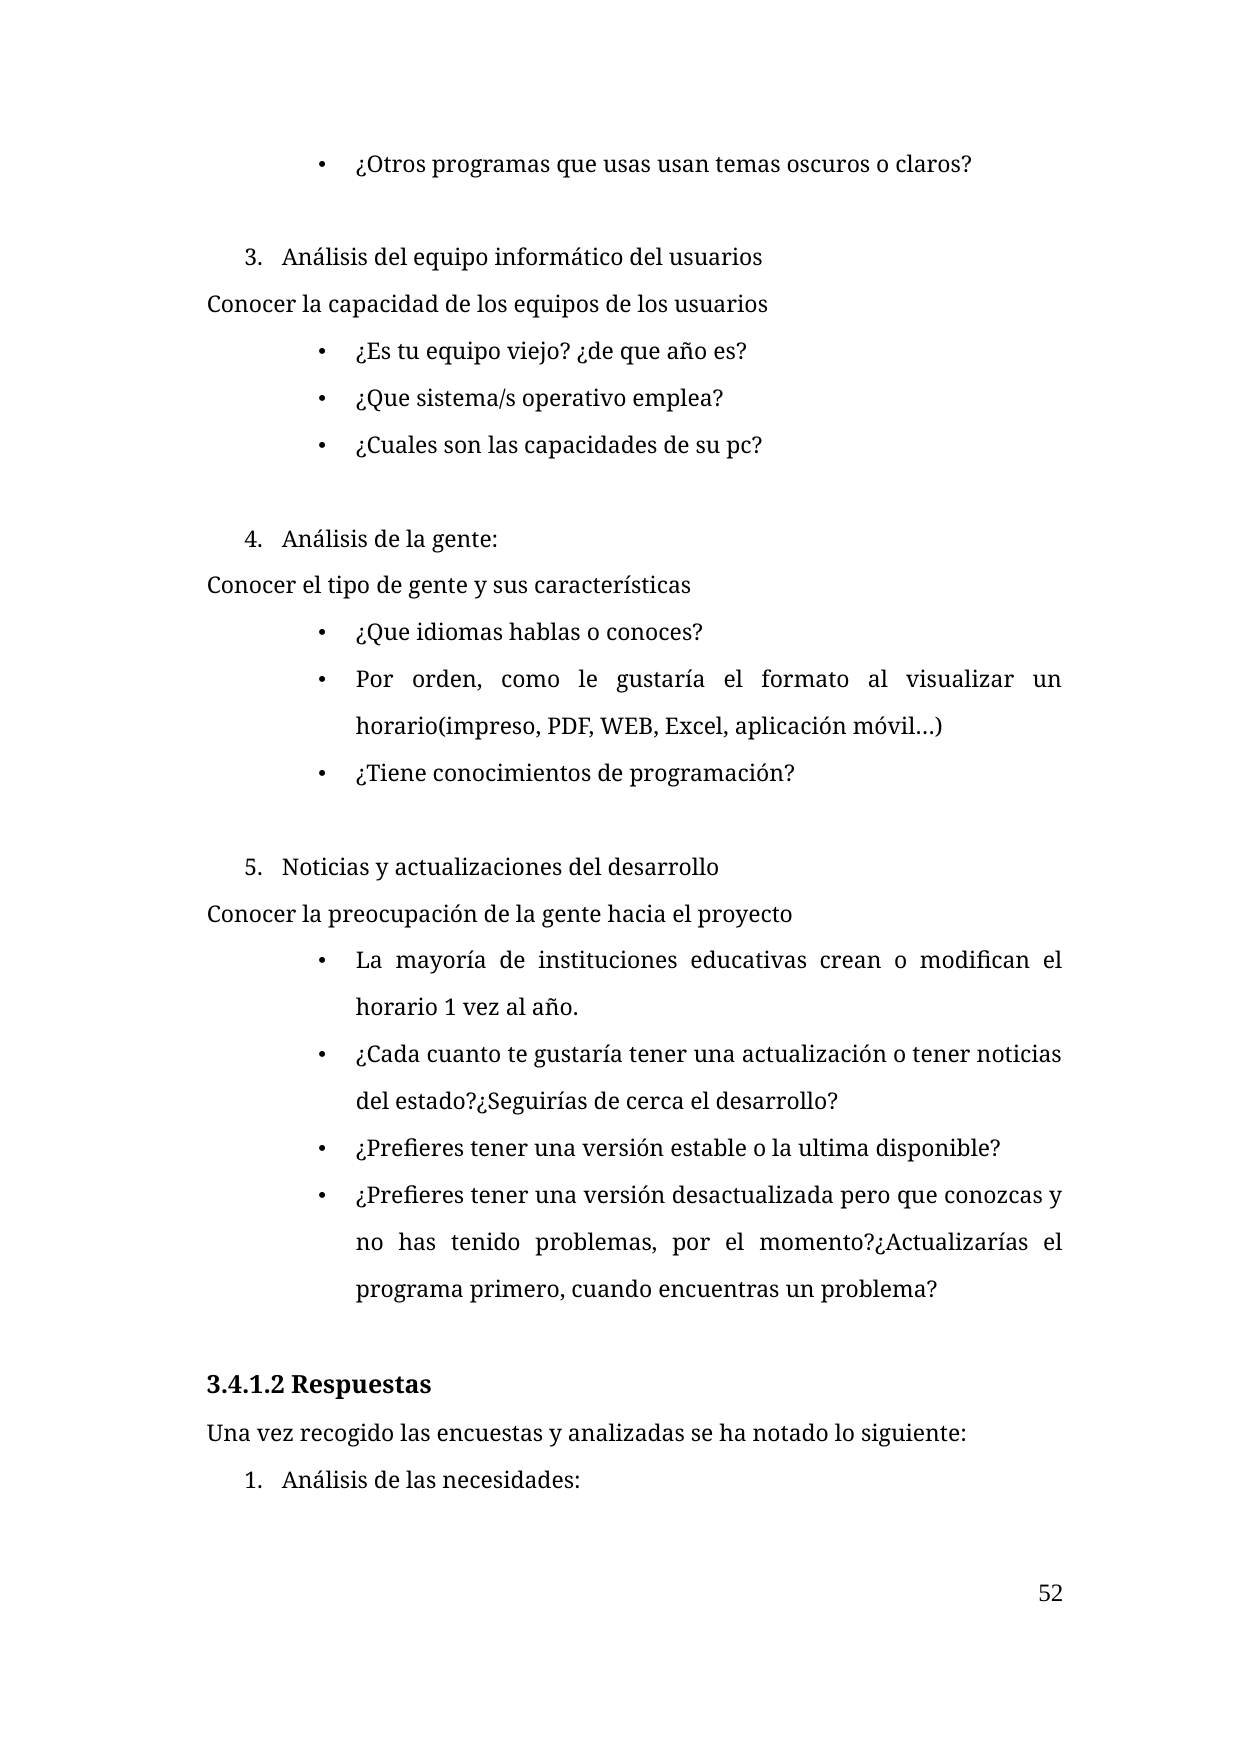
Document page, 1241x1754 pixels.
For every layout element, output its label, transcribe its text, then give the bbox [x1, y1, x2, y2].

list ¿Prefieres tener una versión desactualizada pero que conozcas y no has tenido problemas, por el momento?¿Actualizarías el programa primero, cuando encuentras un problema? [318, 1179, 1063, 1304]
text 3.4.1.2 Respuestas [207, 1366, 1063, 1400]
list Análisis de las necesidades: [244, 1464, 1063, 1496]
list ¿Cada cuanto te gustaría tener una actualización o tener noticias del estado?¿Seguirías de cerca el desarrollo? [318, 1038, 1063, 1116]
list ¿Otros programas que usas usan temas oscuros o claros? [318, 148, 1063, 179]
text Conocer la preocupación de la gente hacia el proyecto [207, 898, 1063, 929]
text Conocer el tipo de gente y sus características [207, 569, 1063, 601]
list ¿Que sistema/s operativo emplea? [318, 382, 1063, 413]
list Noticias y actualizaciones del desarrollo [244, 851, 1063, 882]
list Por orden, como le gustaría el formato al visualizar un horario(impreso, PDF, WEB, Excel, aplicación móvil…) [318, 663, 1063, 741]
list ¿Prefieres tener una versión estable o la ultima disponible? [318, 1132, 1063, 1163]
list La mayoría de instituciones educativas crean o modifican el horario 1 vez al año. [318, 944, 1063, 1023]
text Conocer la capacidad de los equipos de los usuarios [207, 288, 1063, 319]
list ¿Tiene conocimientos de programación? [318, 757, 1063, 788]
list ¿Cuales son las capacidades de su pc? [318, 429, 1063, 460]
list ¿Que idiomas hablas o conoces? [318, 616, 1063, 648]
list ¿Es tu equipo viejo? ¿de que año es? [318, 335, 1063, 366]
list Análisis del equipo informático del usuarios [244, 241, 1063, 273]
text Una vez recogido las encuestas y analizadas se ha notado lo siguiente: [207, 1417, 1063, 1449]
list Análisis de la gente: [244, 523, 1063, 554]
